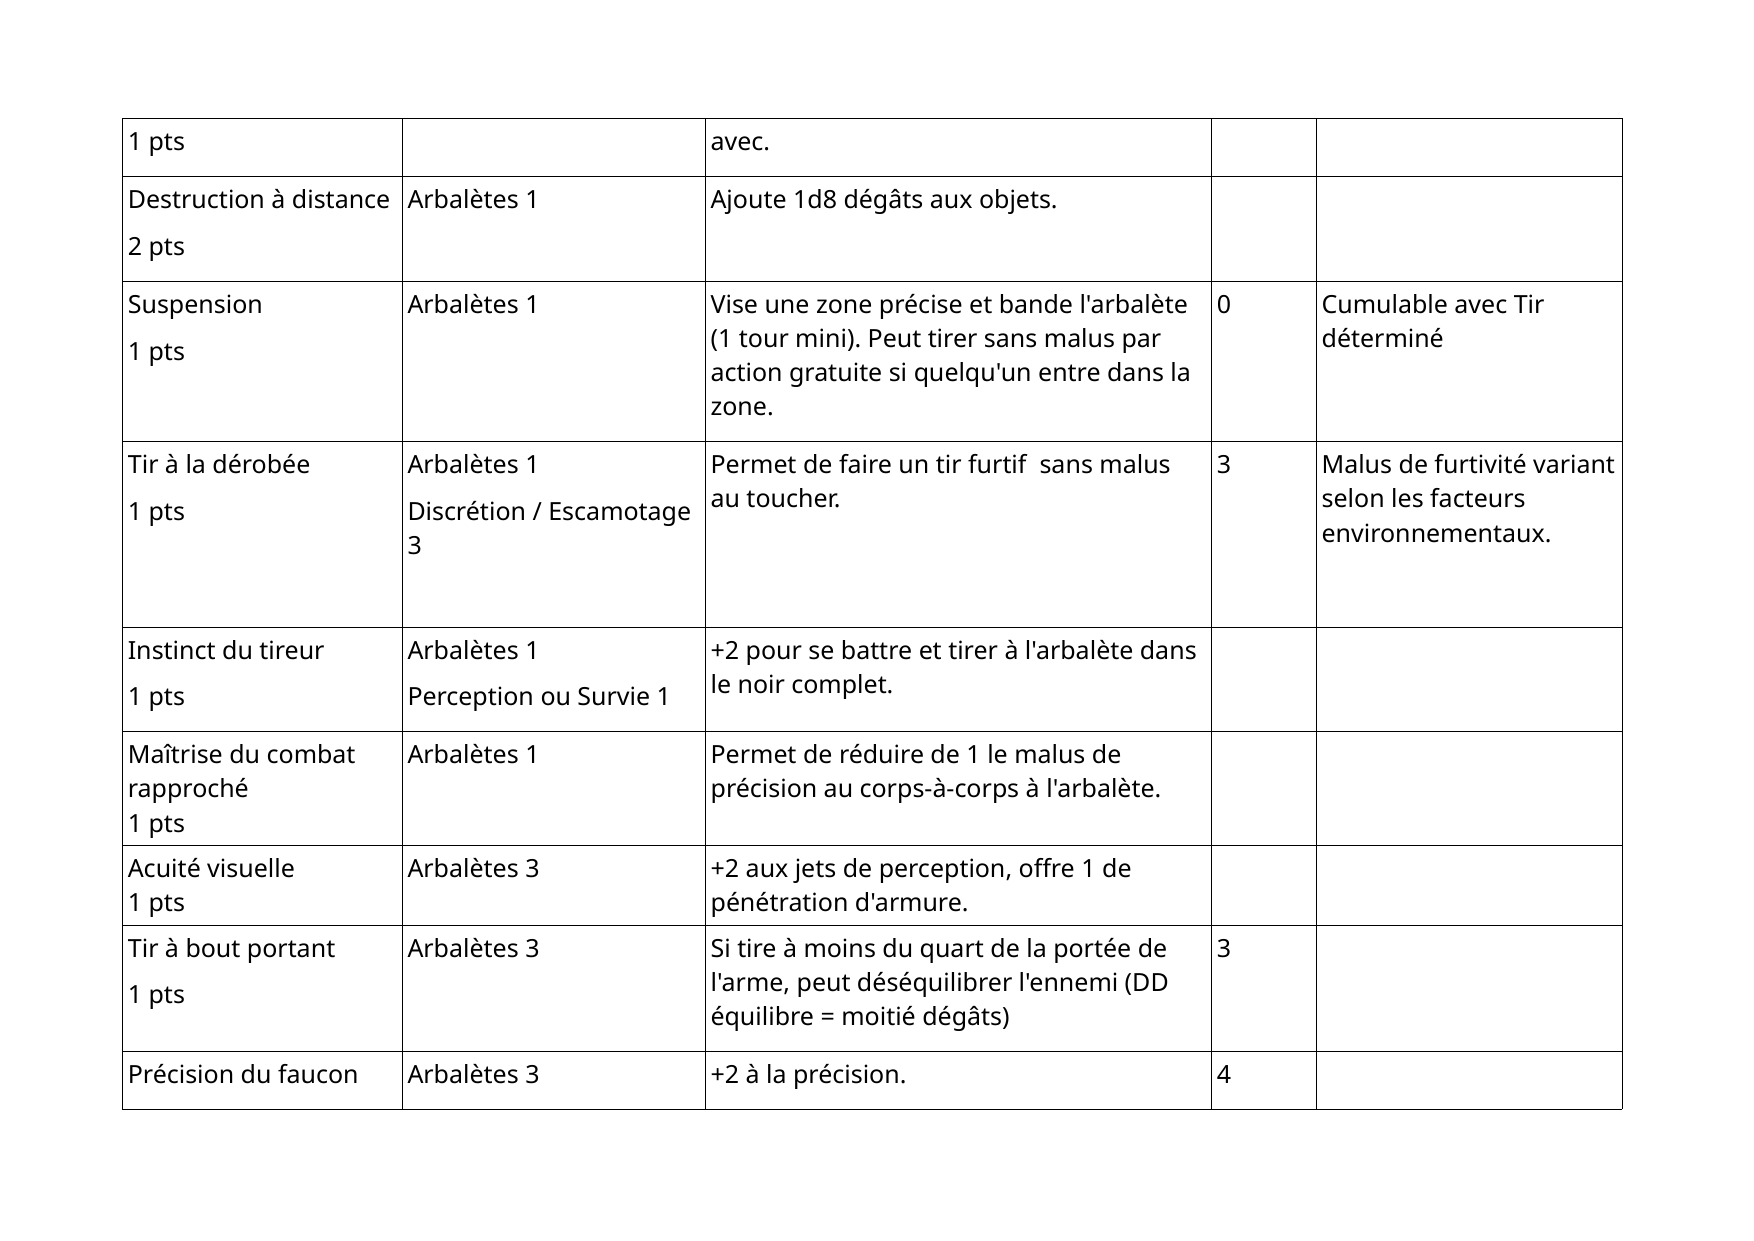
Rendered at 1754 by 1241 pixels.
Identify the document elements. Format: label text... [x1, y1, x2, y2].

table_cell Arbalètes 3 [403, 846, 705, 925]
table_cell +2 aux jets de perception, offre 1 de pénétration d'armure. [706, 846, 1211, 925]
table_cell +2 pour se battre et tirer à l'arbalète dans le noir complet. [706, 628, 1211, 731]
table_cell [1317, 119, 1622, 176]
table_cell [1212, 177, 1316, 281]
table_cell 3 [1212, 926, 1316, 1051]
table_cell Instinct du tireur 1 pts [123, 628, 402, 731]
table_cell Arbalètes 1 Perception ou Survie 1 [403, 628, 705, 731]
table_cell Destruction à distance 2 pts [123, 177, 402, 281]
table_cell Arbalètes 3 [403, 1052, 705, 1109]
table_cell avec. [706, 119, 1211, 176]
table_cell [1317, 926, 1622, 1051]
table_cell Malus de furtivité variant selon les facteurs environnementaux. [1317, 442, 1622, 627]
table_cell 0 [1212, 282, 1316, 441]
table_cell Ajoute 1d8 dégâts aux objets. [706, 177, 1211, 281]
table_cell Arbalètes 1 [403, 177, 705, 281]
table_cell Précision du faucon [123, 1052, 402, 1109]
table_cell Tir à bout portant 1 pts [123, 926, 402, 1051]
table_cell [1317, 177, 1622, 281]
table_cell [1317, 846, 1622, 925]
table_cell Arbalètes 1 [403, 282, 705, 441]
table_cell Si tire à moins du quart de la portée de l'arme, peut déséquilibrer l'ennemi (DD équilibre = moitié dégâts) [706, 926, 1211, 1051]
table_cell Acuité visuelle 1 pts [123, 846, 402, 925]
table_cell Permet de réduire de 1 le malus de précision au corps-à-corps à l'arbalète. [706, 732, 1211, 845]
table_cell [1317, 1052, 1622, 1109]
table_cell Permet de faire un tir furtif sans malus au toucher. [706, 442, 1211, 627]
table_cell 3 [1212, 442, 1316, 627]
table_cell 4 [1212, 1052, 1316, 1109]
table_cell [403, 119, 705, 176]
table_cell [1212, 846, 1316, 925]
table_cell +2 à la précision. [706, 1052, 1211, 1109]
table_cell [1317, 732, 1622, 845]
table_cell [1212, 732, 1316, 845]
table_cell Arbalètes 3 [403, 926, 705, 1051]
table_cell [1212, 628, 1316, 731]
table_cell 1 pts [123, 119, 402, 176]
table_cell Suspension 1 pts [123, 282, 402, 441]
table_cell Maîtrise du combat rapproché 1 pts [123, 732, 402, 845]
table_cell Arbalètes 1 Discrétion / Escamotage 3 [403, 442, 705, 627]
table_cell Vise une zone précise et bande l'arbalète (1 tour mini). Peut tirer sans malus par action gratuite si quelqu'un entre dans la zone. [706, 282, 1211, 441]
table_cell Tir à la dérobée 1 pts [123, 442, 402, 627]
table_cell [1212, 119, 1316, 176]
table_cell [1317, 628, 1622, 731]
table_cell Arbalètes 1 [403, 732, 705, 845]
table_cell Cumulable avec Tir déterminé [1317, 282, 1622, 441]
